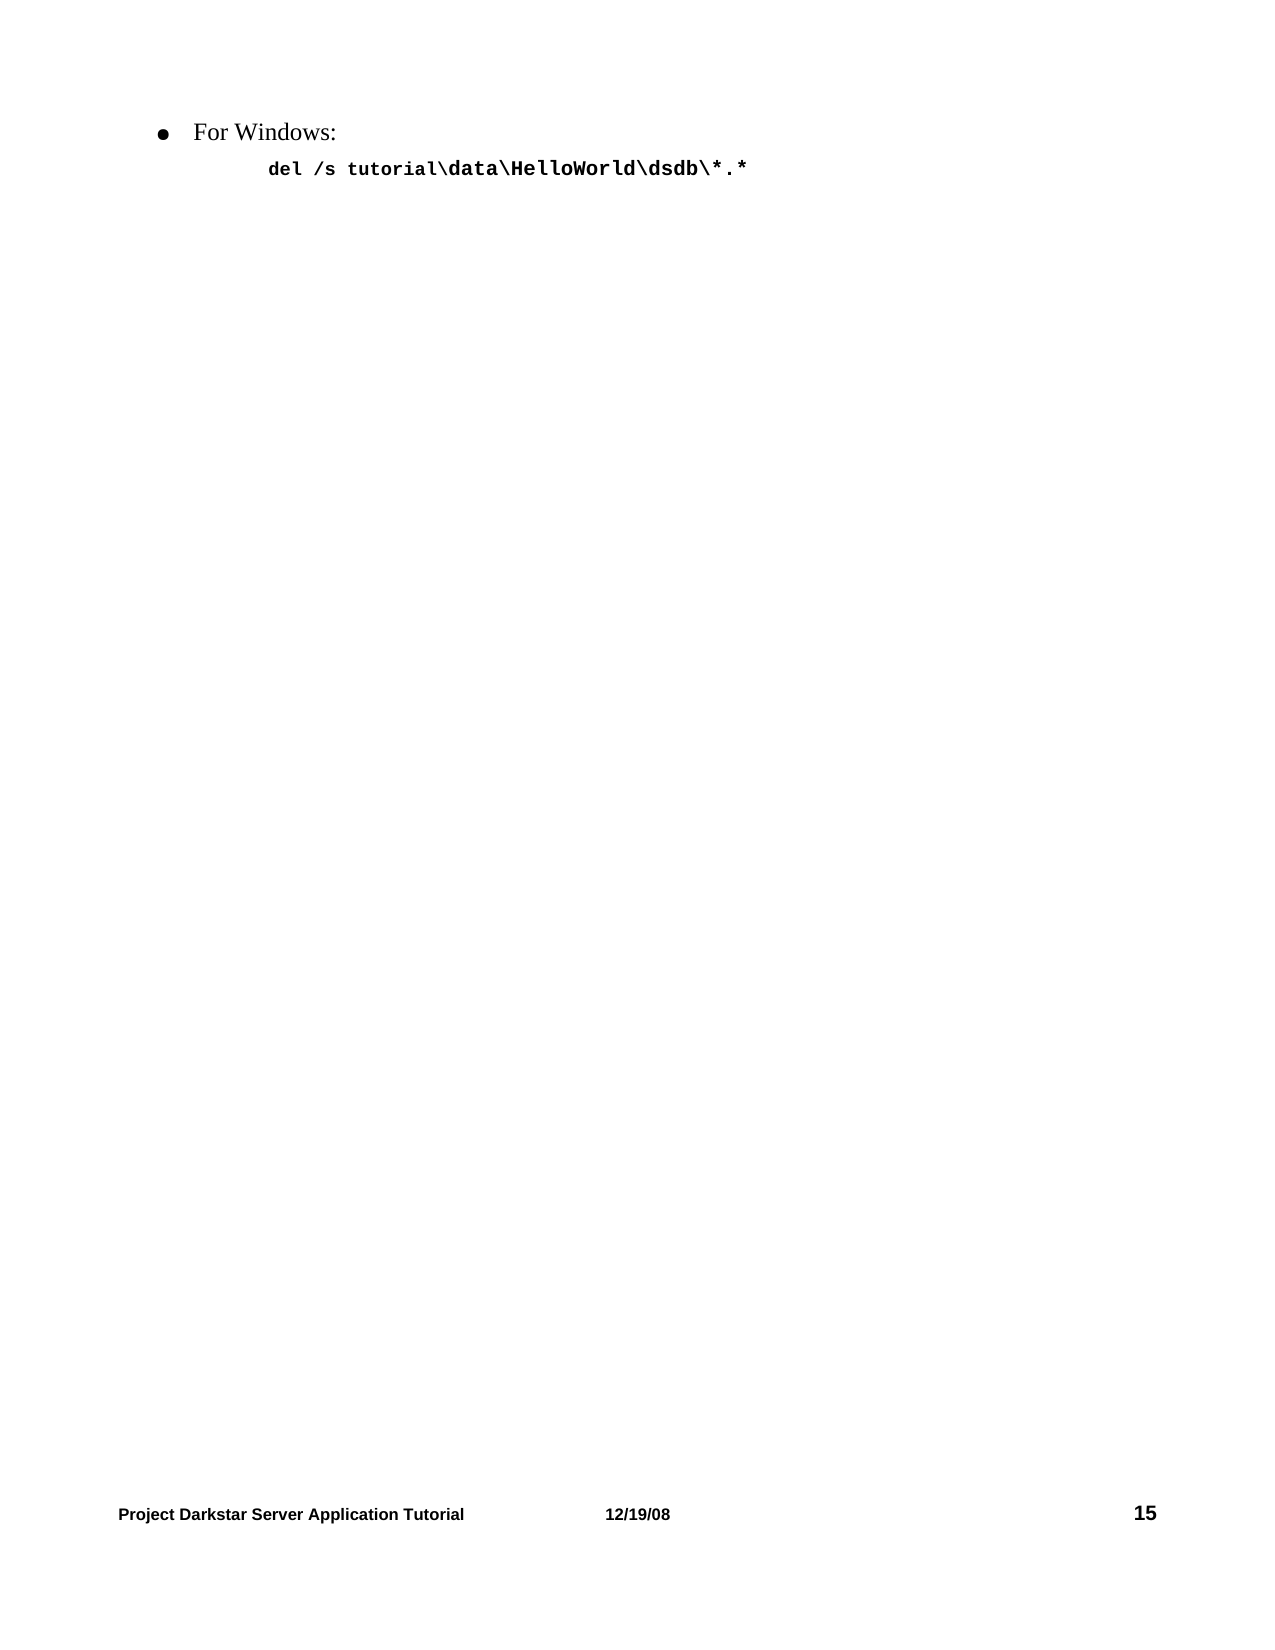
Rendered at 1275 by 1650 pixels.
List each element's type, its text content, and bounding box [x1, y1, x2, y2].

list For Windows: [156, 118, 1157, 146]
list del /s tutorial\data\HelloWorld\dsdb\*.* [268, 158, 1157, 182]
